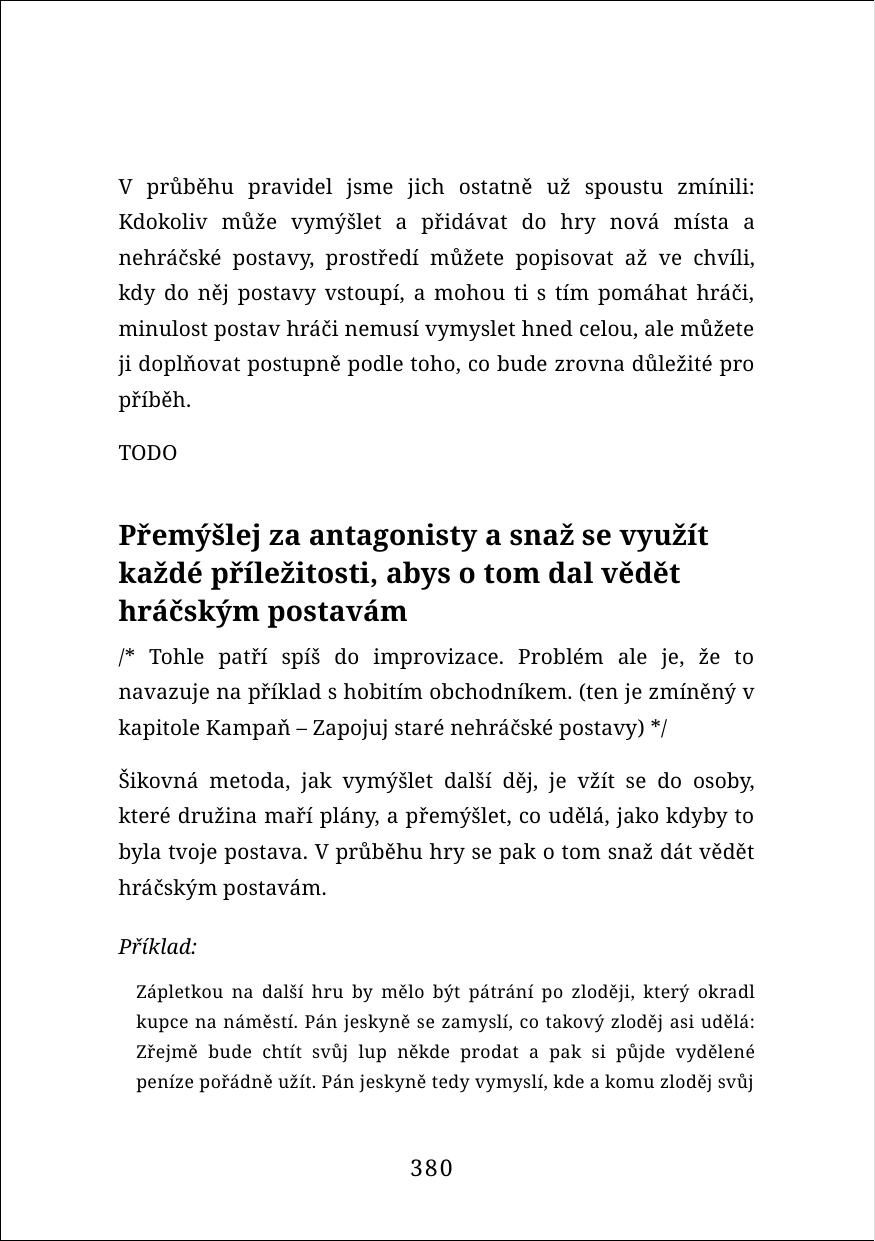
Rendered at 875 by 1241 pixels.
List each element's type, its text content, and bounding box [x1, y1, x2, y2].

text Příklad: [118, 932, 756, 960]
text Zápletkou na další hru by mělo být pátrání po zloději, který okradl kupce na náměstí. Pán jeskyně se zamyslí, co takový zloděj asi udělá: Zřejmě bude chtít svůj lup někde prodat a pak si půjde vydělené peníze pořádně užít. Pán jeskyně tedy vymyslí, kde a komu zloděj svůj [136, 979, 756, 1094]
text TODO [118, 438, 756, 467]
subtitle Přemýšlej za antagonisty a snaž se využít každé příležitosti, abys o tom dal vědět hráčským postavám [118, 515, 756, 630]
text /* Tohle patří spíš do improvizace. Problém ale je, že to navazuje na příklad s hobitím obchodníkem. (ten je zmíněný v kapitole Kampaň – Zapojuj staré nehráčské postavy) */ [118, 642, 756, 741]
text Šikovná metoda, jak vymýšlet další děj, je vžít se do osoby, které družina maří plány, a přemýšlet, co udělá, jako kdyby to byla tvoje postava. V průběhu hry se pak o tom snaž dát vědět hráčským postavám. [118, 766, 756, 901]
text V průběhu pravidel jsme jich ostatně už spoustu zmínili: Kdokoliv může vymýšlet a přidávat do hry nová místa a nehráčské postavy, prostředí můžete popisovat až ve chvíli, kdy do něj postavy vstoupí, a mohou ti s tím pomáhat hráči, minulost postav hráči nemusí vymyslet hned celou, ale můžete ji doplňovat postupně podle toho, co bude zrovna důležité pro příběh. [118, 172, 756, 413]
